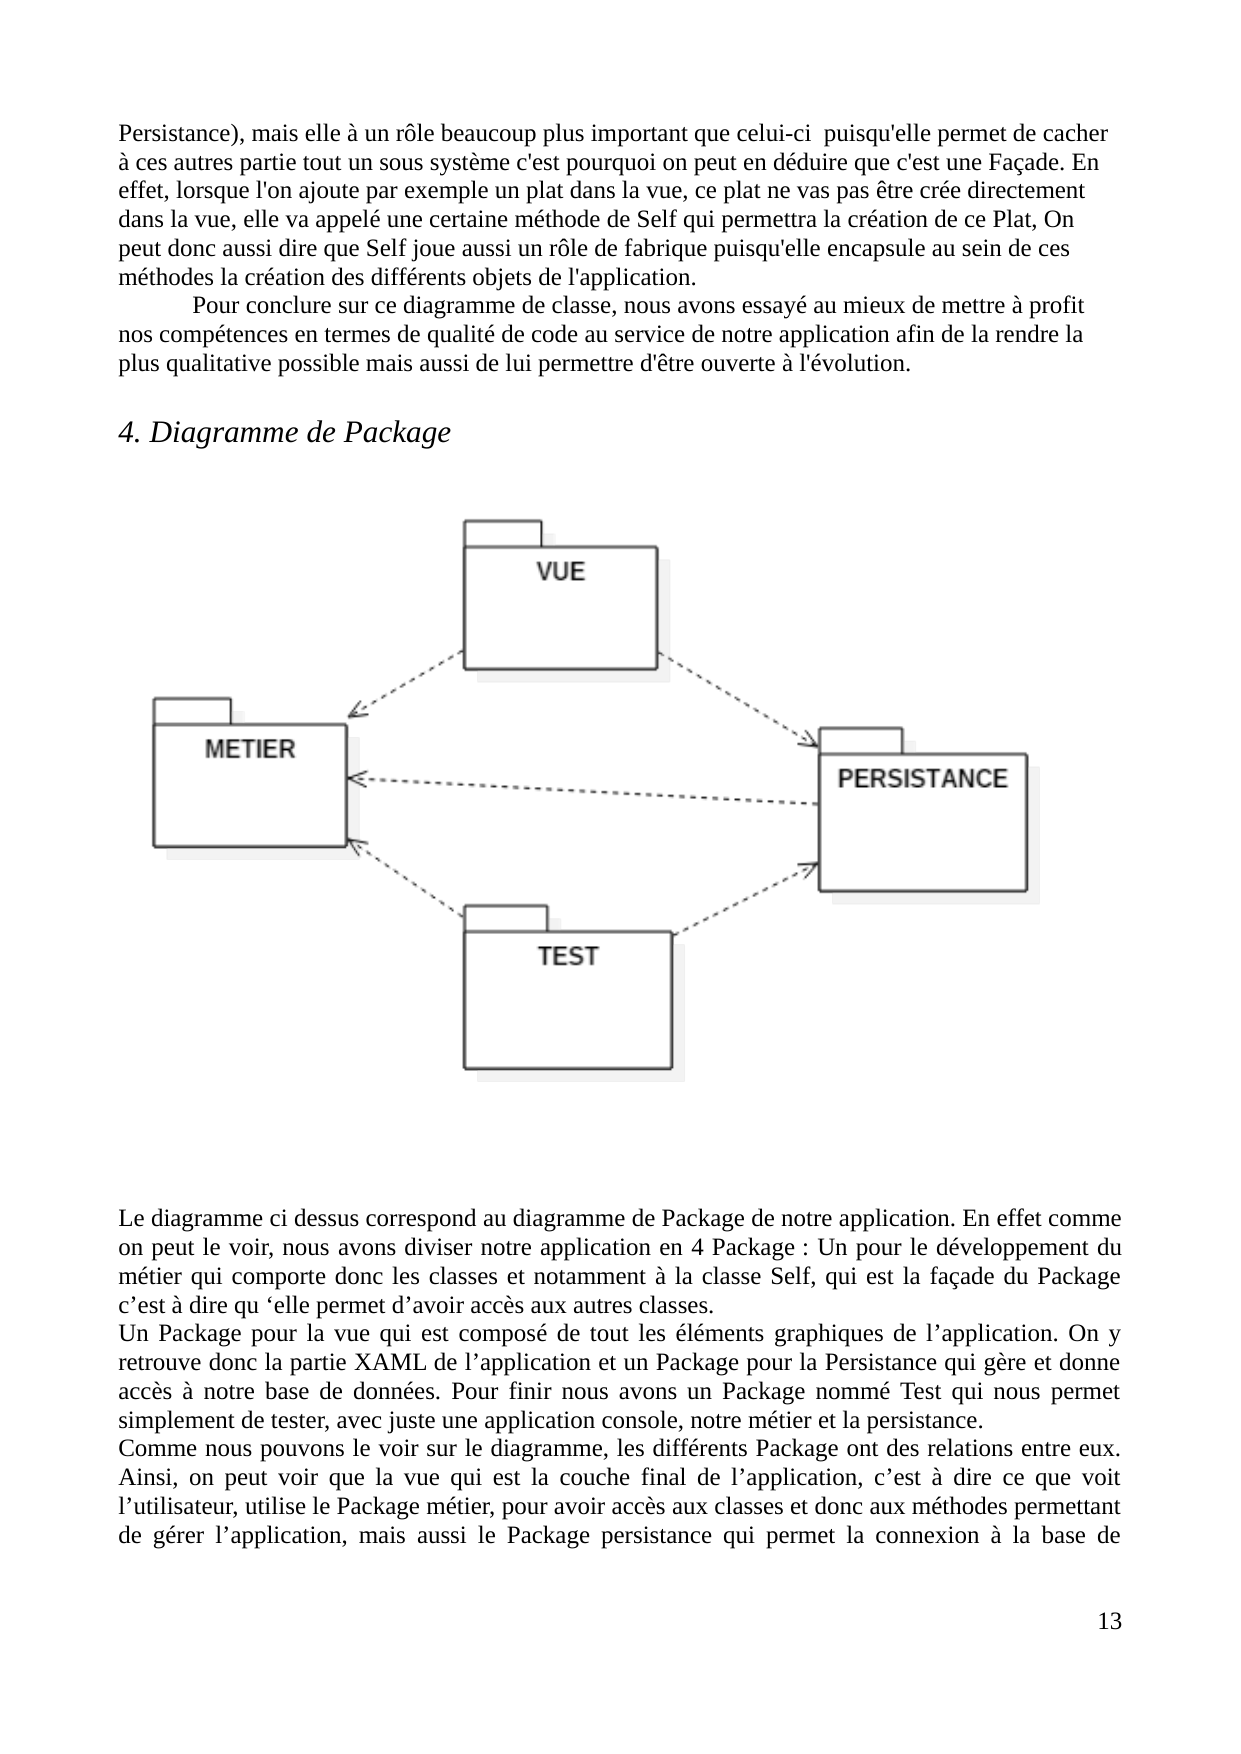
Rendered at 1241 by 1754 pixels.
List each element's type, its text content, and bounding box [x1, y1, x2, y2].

text Le diagramme ci dessus correspond au diagramme de Package de notre application. En effet comme on peut le voir, nous avons diviser notre application en 4 Package : Un pour le développement du métier qui comporte donc les classes et notamment à la classe Self, qui est la façade du Package c’est à dire qu ‘elle permet d’avoir accès aux autres classes. [118, 1203, 1122, 1318]
picture [136, 503, 1101, 1143]
text Comme nous pouvons le voir sur le diagramme, les différents Package ont des relations entre eux. Ainsi, on peut voir que la vue qui est la couche final de l’application, c’est à dire ce que voit l’utilisateur, utilise le Package métier, pour avoir accès aux classes et donc aux méthodes permettant de gérer l’application, mais aussi le Package persistance qui permet la connexion à la base de [118, 1433, 1122, 1548]
text Persistance), mais elle à un rôle beaucoup plus important que celui-ci puisqu'elle permet de cacher à ces autres partie tout un sous système c'est pourquoi on peut en déduire que c'est une Façade. En effet, lorsque l'on ajoute par exemple un plat dans la vue, ce plat ne vas pas être crée directement dans la vue, elle va appelé une certaine méthode de Self qui permettra la création de ce Plat, On peut donc aussi dire que Self joue aussi un rôle de fabrique puisqu'elle encapsule au sein de ces méthodes la création des différents objets de l'application. [118, 118, 1122, 291]
text Pour conclure sur ce diagramme de classe, nous avons essayé au mieux de mettre à profit nos compétences en termes de qualité de code au service de notre application afin de la rendre la plus qualitative possible mais aussi de lui permettre d'être ouverte à l'évolution. [118, 291, 1122, 377]
text Un Package pour la vue qui est composé de tout les éléments graphiques de l’application. On y retrouve donc la partie XAML de l’application et un Package pour la Persistance qui gère et donne accès à notre base de données. Pour finir nous avons un Package nommé Test qui nous permet simplement de tester, avec juste une application console, notre métier et la persistance. [118, 1318, 1122, 1433]
text 4. Diagramme de Package [118, 413, 1122, 449]
